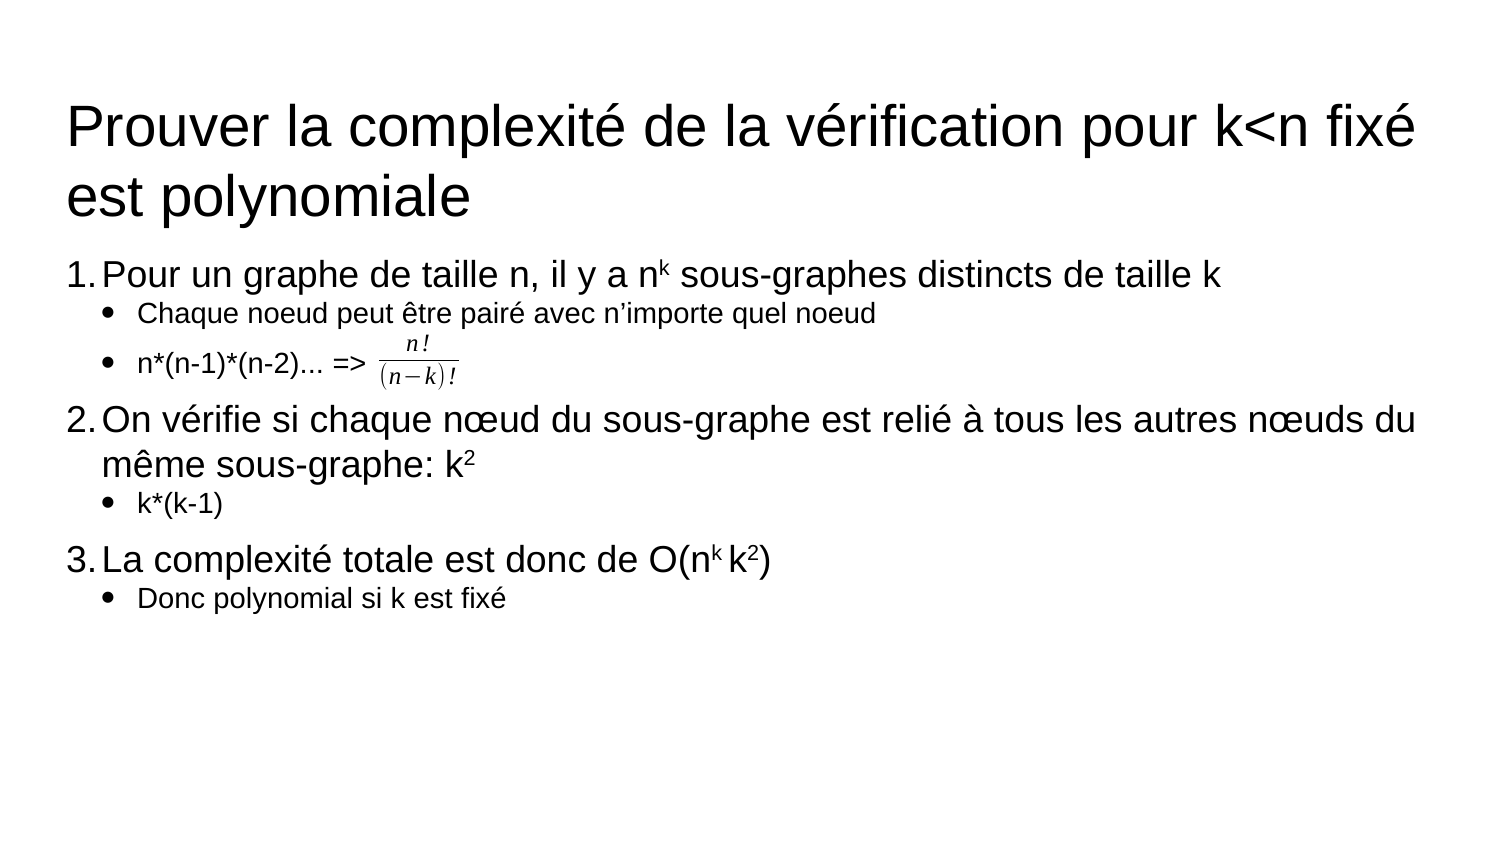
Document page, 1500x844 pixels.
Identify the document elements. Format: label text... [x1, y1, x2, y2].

list Pour un graphe de taille n, il y a nk sous-graphes distincts de taille k Chaque noeud peut être pairé avec n’importe quel noeud n*(n-1)*(n-2)... => On vérifie si chaque nœud du sous-graphe est relié à tous les autres nœuds du même sous-graphe: k2 k*(k-1) La complexité totale est donc de O(nk k2) Donc polynomial si k est fixé [51, 234, 1449, 796]
chart [371, 330, 466, 392]
title Prouver la complexité de la vérification pour k<n fixé est polynomiale [51, 72, 1449, 167]
